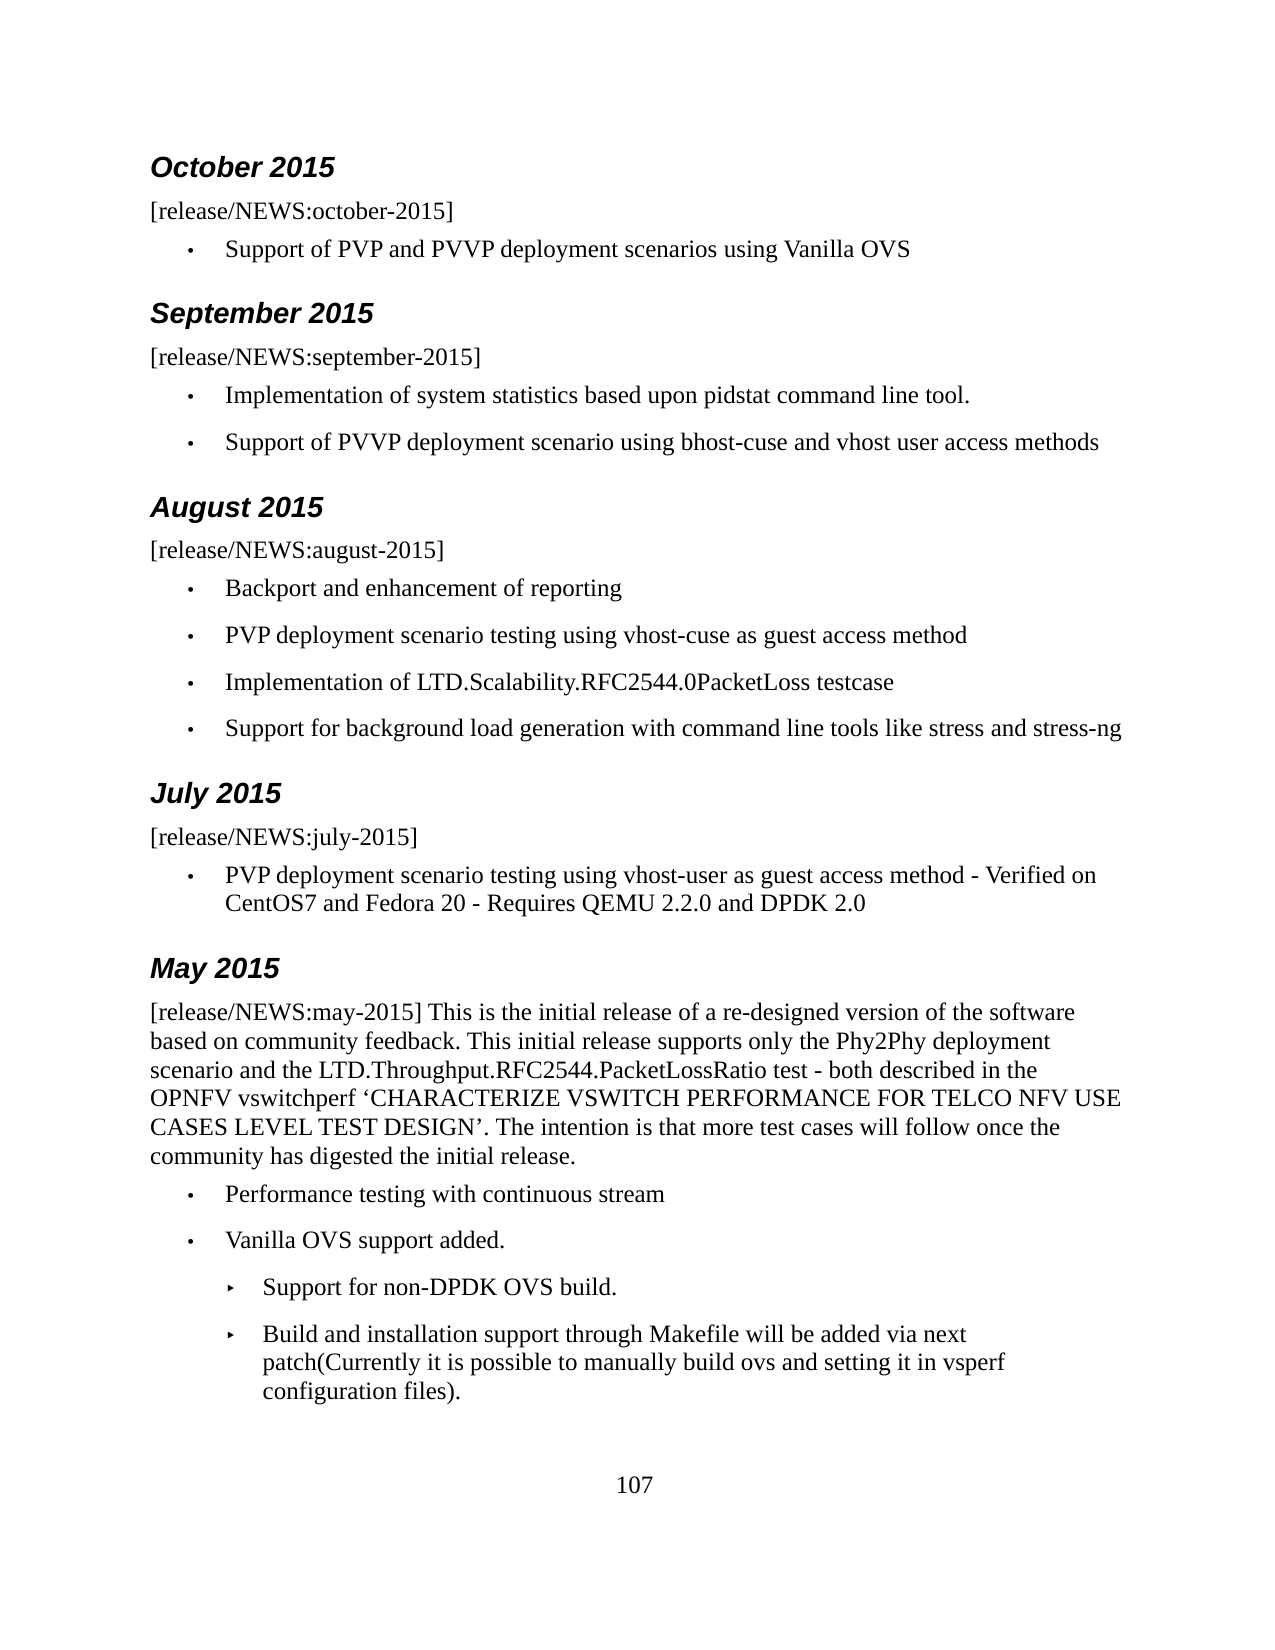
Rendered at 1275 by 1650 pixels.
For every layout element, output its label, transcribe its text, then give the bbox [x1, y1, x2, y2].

list Implementation of LTD.Scalability.RFC2544.0PacketLoss testcase [187, 667, 1125, 695]
subtitle August 2015 [150, 489, 1125, 523]
text [release/NEWS:july-2015] [150, 822, 1125, 851]
text [release/NEWS:august-2015] [150, 536, 1125, 564]
list Build and installation support through Makefile will be added via next patch(Currently it is possible to manually build ovs and setting it in vsperf configuration files). [225, 1319, 1125, 1405]
list Support for non-DPDK OVS build. [225, 1272, 1125, 1301]
list Support of PVVP deployment scenario using bhost-cuse and vhost user access methods [187, 427, 1125, 456]
text [release/NEWS:may-2015] This is the initial release of a re-designed version of the software based on community feedback. This initial release supports only the Phy2Phy deployment scenario and the LTD.Throughput.RFC2544.PacketLossRatio test - both described in the OPNFV vswitchperf ‘CHARACTERIZE VSWITCH PERFORMANCE FOR TELCO NFV USE CASES LEVEL TEST DESIGN’. The intention is that more test cases will follow once the community has digested the initial release. [150, 997, 1125, 1170]
list Support for background load generation with command line tools like stress and stress-ng [187, 713, 1125, 742]
subtitle October 2015 [150, 150, 1125, 183]
list Backport and enhancement of reporting [187, 573, 1125, 602]
subtitle May 2015 [150, 951, 1125, 985]
text [release/NEWS:september-2015] [150, 342, 1125, 371]
list Support of PVP and PVVP deployment scenarios using Vanilla OVS [187, 234, 1125, 262]
text [release/NEWS:october-2015] [150, 196, 1125, 225]
list PVP deployment scenario testing using vhost-user as guest access method - Verified on CentOS7 and Fedora 20 - Requires QEMU 2.2.0 and DPDK 2.0 [187, 860, 1125, 917]
subtitle September 2015 [150, 296, 1125, 330]
list PVP deployment scenario testing using vhost-cuse as guest access method [187, 620, 1125, 649]
list Implementation of system statistics based upon pidstat command line tool. [187, 380, 1125, 409]
subtitle July 2015 [150, 776, 1125, 809]
list Performance testing with continuous stream [187, 1179, 1125, 1207]
list Vanilla OVS support added. [187, 1225, 1125, 1254]
